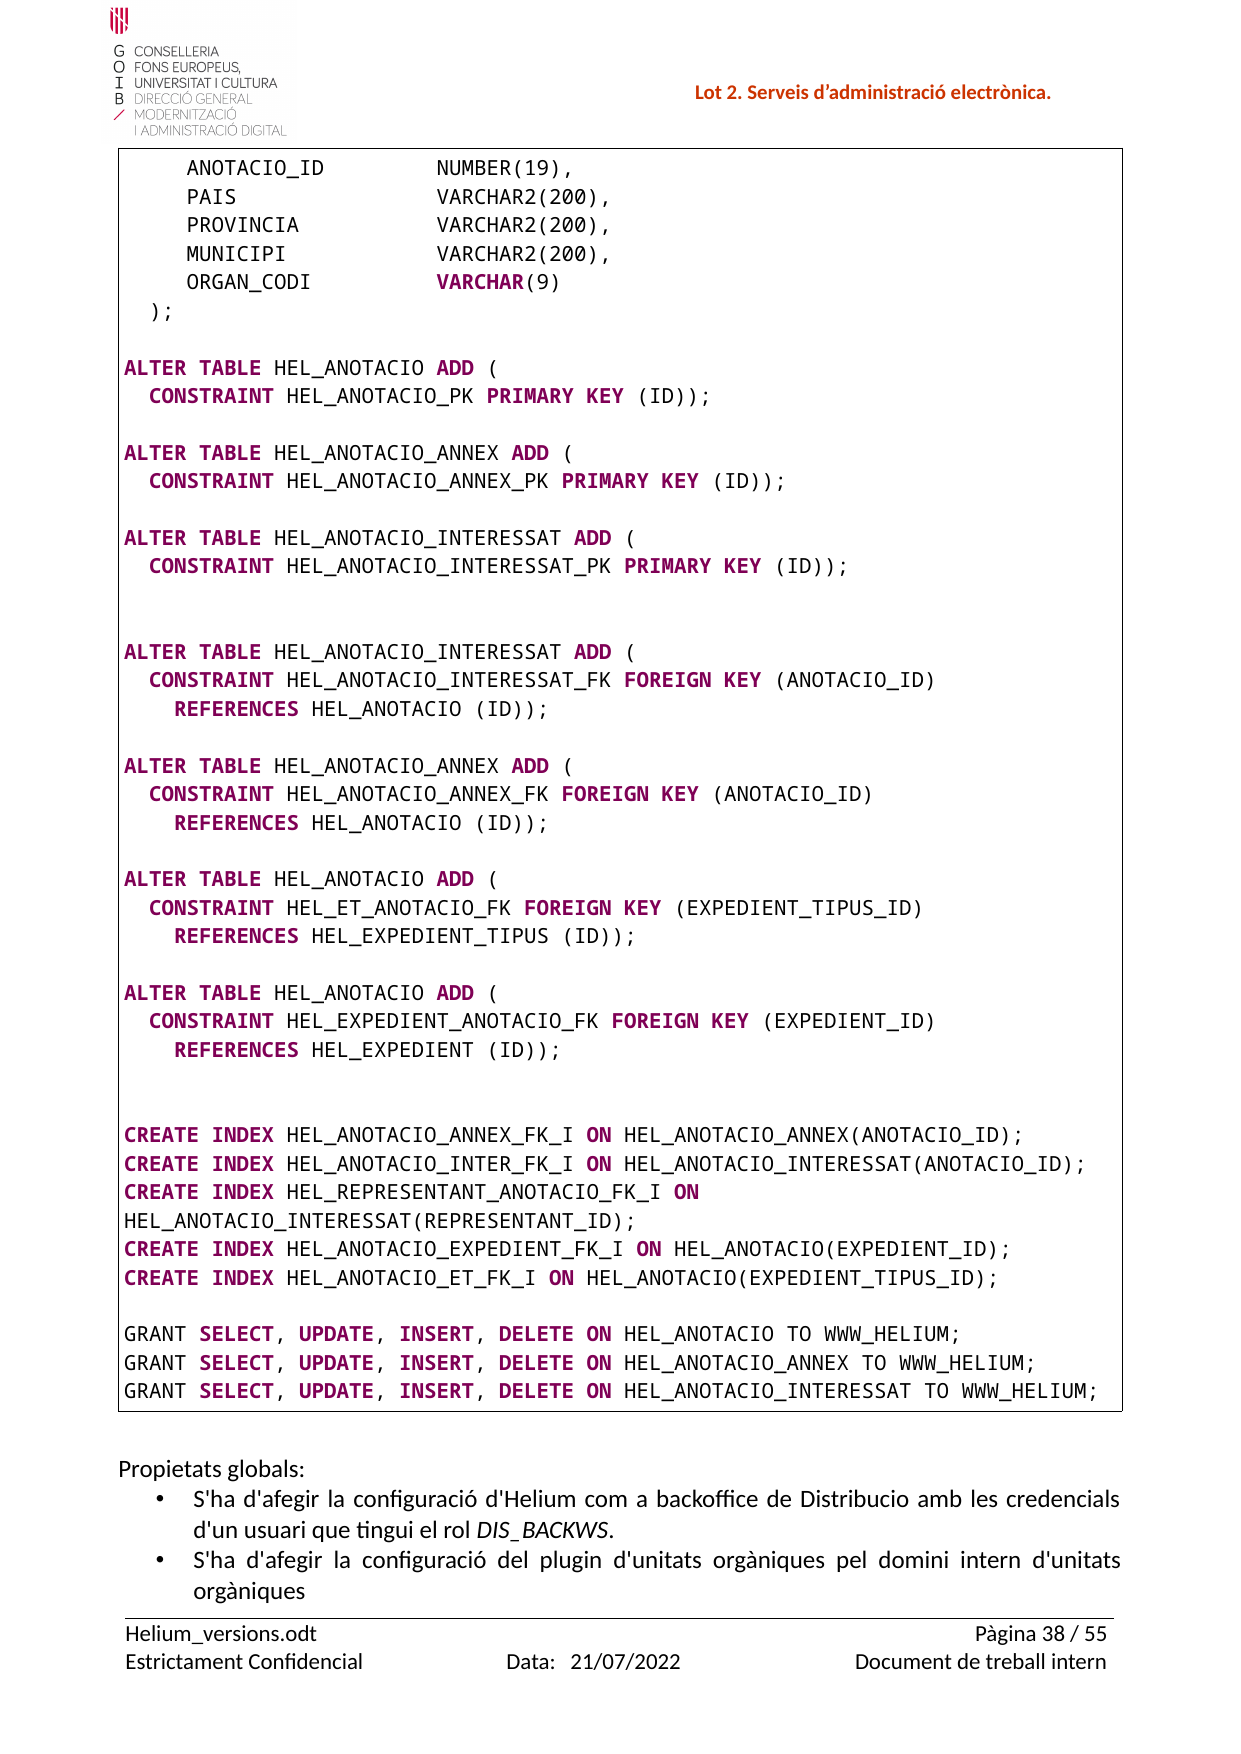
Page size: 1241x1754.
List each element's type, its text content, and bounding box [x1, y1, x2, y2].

list S'ha d'afegir la configuració d'Helium com a backoffice de Distribucio amb les credencials d'un usuari que tingui el rol DIS_BACKWS. [156, 1483, 1122, 1544]
table_header ANOTACIO_ID NUMBER(19), PAIS VARCHAR2(200), PROVINCIA VARCHAR2(200), MUNICIPI VARCHAR2(200), ORGAN_CODI VARCHAR(9) ); ALTER TABLE HEL_ANOTACIO ADD ( CONSTRAINT HEL_ANOTACIO_PK PRIMARY KEY (ID)); ALTER TABLE HEL_ANOTACIO_ANNEX ADD ( CONSTRAINT HEL_ANOTACIO_ANNEX_PK PRIMARY KEY (ID)); ALTER TABLE HEL_ANOTACIO_INTERESSAT ADD ( CONSTRAINT HEL_ANOTACIO_INTERESSAT_PK PRIMARY KEY (ID)); ALTER TABLE HEL_ANOTACIO_INTERESSAT ADD ( CONSTRAINT HEL_ANOTACIO_INTERESSAT_FK FOREIGN KEY (ANOTACIO_ID) REFERENCES HEL_ANOTACIO (ID)); ALTER TABLE HEL_ANOTACIO_ANNEX ADD ( CONSTRAINT HEL_ANOTACIO_ANNEX_FK FOREIGN KEY (ANOTACIO_ID) REFERENCES HEL_ANOTACIO (ID)); ALTER TABLE HEL_ANOTACIO ADD ( CONSTRAINT HEL_ET_ANOTACIO_FK FOREIGN KEY (EXPEDIENT_TIPUS_ID) REFERENCES HEL_EXPEDIENT_TIPUS (ID)); ALTER TABLE HEL_ANOTACIO ADD ( CONSTRAINT HEL_EXPEDIENT_ANOTACIO_FK FOREIGN KEY (EXPEDIENT_ID) REFERENCES HEL_EXPEDIENT (ID)); CREATE INDEX HEL_ANOTACIO_ANNEX_FK_I ON HEL_ANOTACIO_ANNEX(ANOTACIO_ID); CREATE INDEX HEL_ANOTACIO_INTER_FK_I ON HEL_ANOTACIO_INTERESSAT(ANOTACIO_ID); CREATE INDEX HEL_REPRESENTANT_ANOTACIO_FK_I ON HEL_ANOTACIO_INTERESSAT(REPRESENTANT_ID); CREATE INDEX HEL_ANOTACIO_EXPEDIENT_FK_I ON HEL_ANOTACIO(EXPEDIENT_ID); CREATE INDEX HEL_ANOTACIO_ET_FK_I ON HEL_ANOTACIO(EXPEDIENT_TIPUS_ID); GRANT SELECT, UPDATE, INSERT, DELETE ON HEL_ANOTACIO TO WWW_HELIUM; GRANT SELECT, UPDATE, INSERT, DELETE ON HEL_ANOTACIO_ANNEX TO WWW_HELIUM; GRANT SELECT, UPDATE, INSERT, DELETE ON HEL_ANOTACIO_INTERESSAT TO WWW_HELIUM; [119, 149, 1122, 1411]
list S'ha d'afegir la configuració del plugin d'unitats orgàniques pel domini intern d'unitats orgàniques [156, 1544, 1122, 1606]
picture [100, 0, 297, 144]
text Propietats globals: [118, 1453, 1122, 1483]
